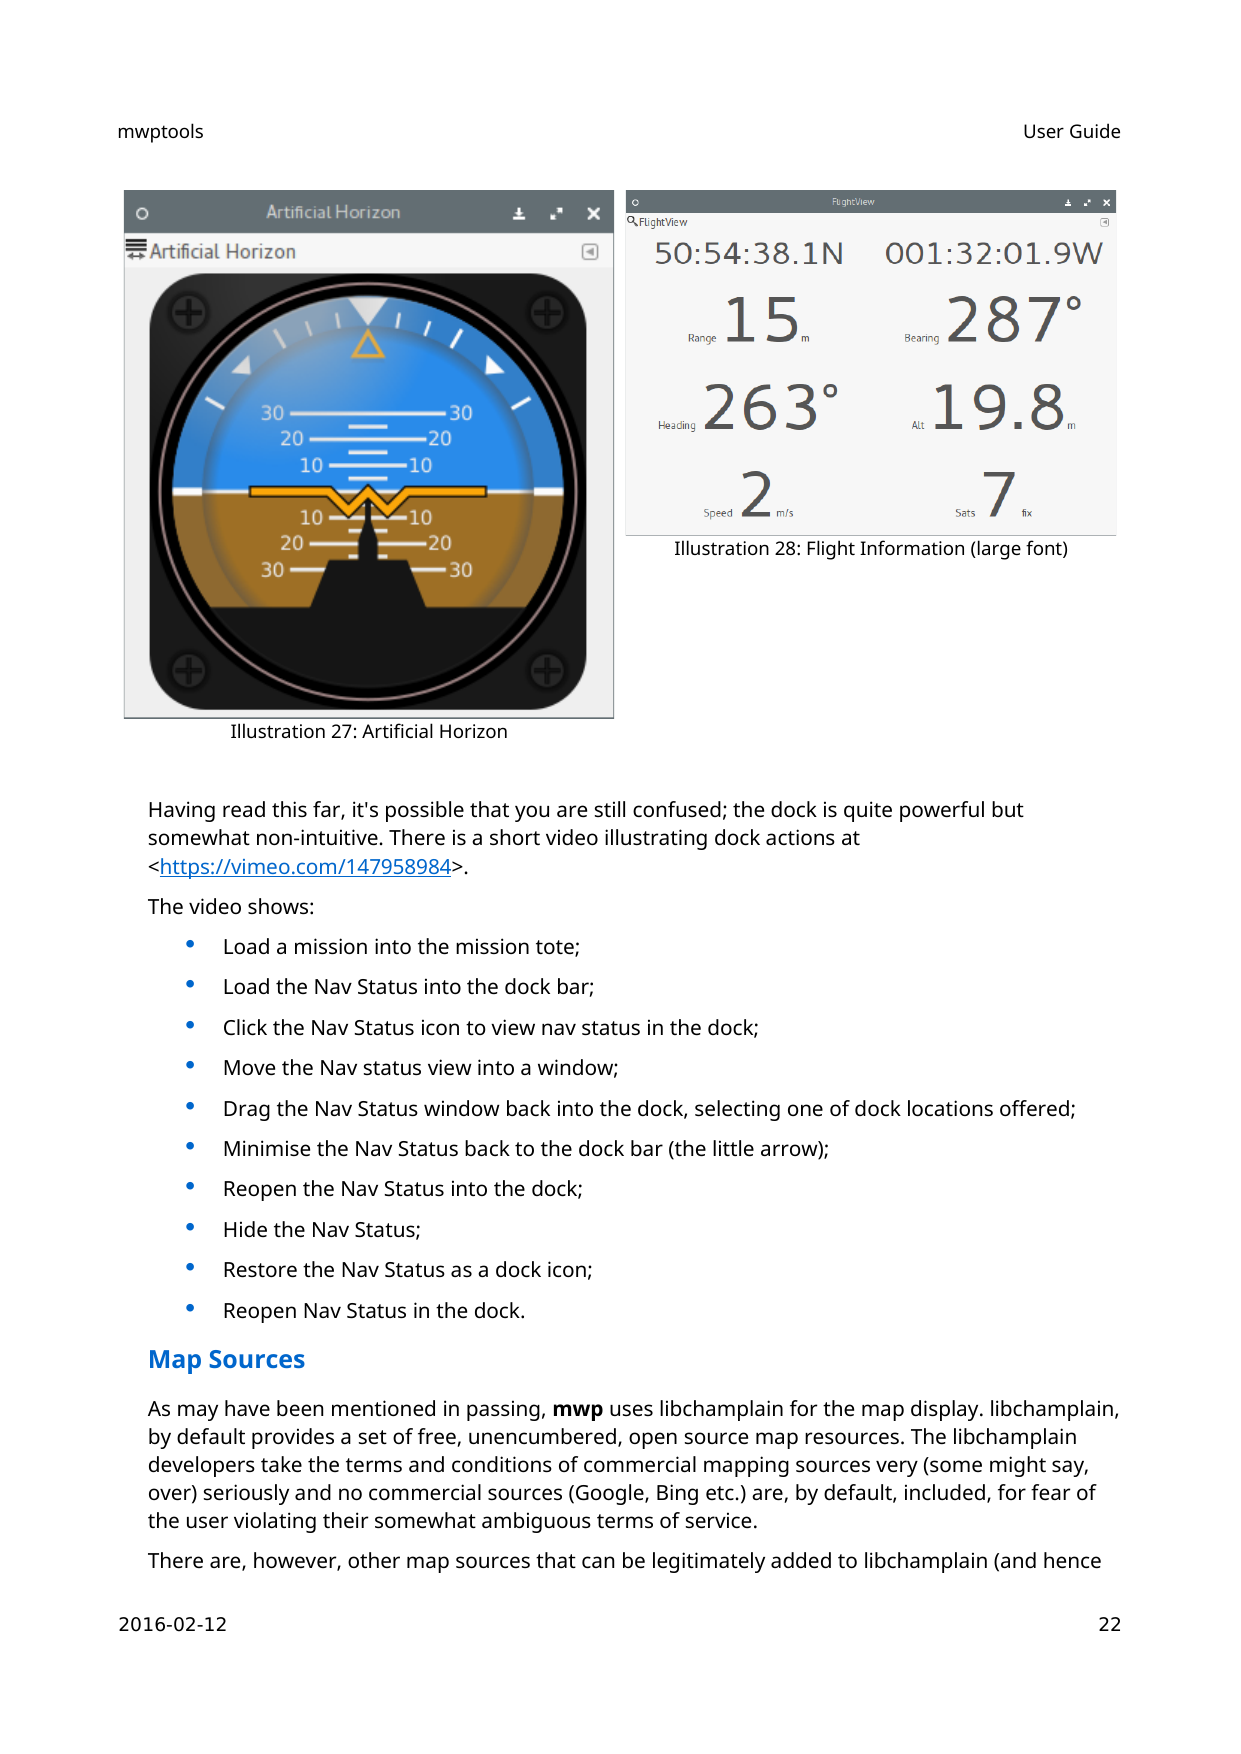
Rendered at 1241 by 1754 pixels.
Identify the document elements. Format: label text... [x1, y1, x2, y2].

text As may have been mentioned in passing, mwp uses libchamplain for the map display. libchamplain, by default provides a set of free, unencumbered, open source map resources. The libchamplain developers take the terms and conditions of commercial mapping sources very (some might say, over) seriously and no commercial sources (Google, Bing etc.) are, by default, included, for fear of the user violating their somewhat ambiguous terms of service. [148, 1394, 1122, 1535]
list Restore the Nav Status as a dock icon; [185, 1255, 1122, 1284]
list Click the Nav Status icon to view nav status in the dock; [185, 1013, 1122, 1041]
list Reopen the Nav Status into the dock; [185, 1174, 1122, 1203]
picture [123, 190, 615, 719]
table_cell [620, 173, 1122, 789]
list Minimise the Nav Status back to the dock bar (the little arrow); [185, 1134, 1122, 1163]
list Load a mission into the mission tote; [185, 932, 1122, 961]
text The video shows: [148, 892, 1122, 920]
picture [625, 190, 1117, 536]
table_cell [118, 173, 620, 789]
list Load the Nav Status into the dock bar; [185, 972, 1122, 1001]
text There are, however, other map sources that can be legitimately added to libchamplain (and hence [148, 1547, 1122, 1575]
list Reopen Nav Status in the dock. [185, 1296, 1122, 1324]
text Having read this far, it's possible that you are still confused; the dock is quite powerful but somewhat non-intuitive. There is a short video illustrating dock actions at <https://vimeo.com/147958984>. [148, 795, 1122, 880]
list Move the Nav status view into a window; [185, 1053, 1122, 1082]
list Drag the Nav Status window back into the dock, selecting one of dock locations offered; [185, 1094, 1122, 1122]
subtitle Map Sources [148, 1342, 1122, 1376]
list Hide the Nav Status; [185, 1215, 1122, 1243]
